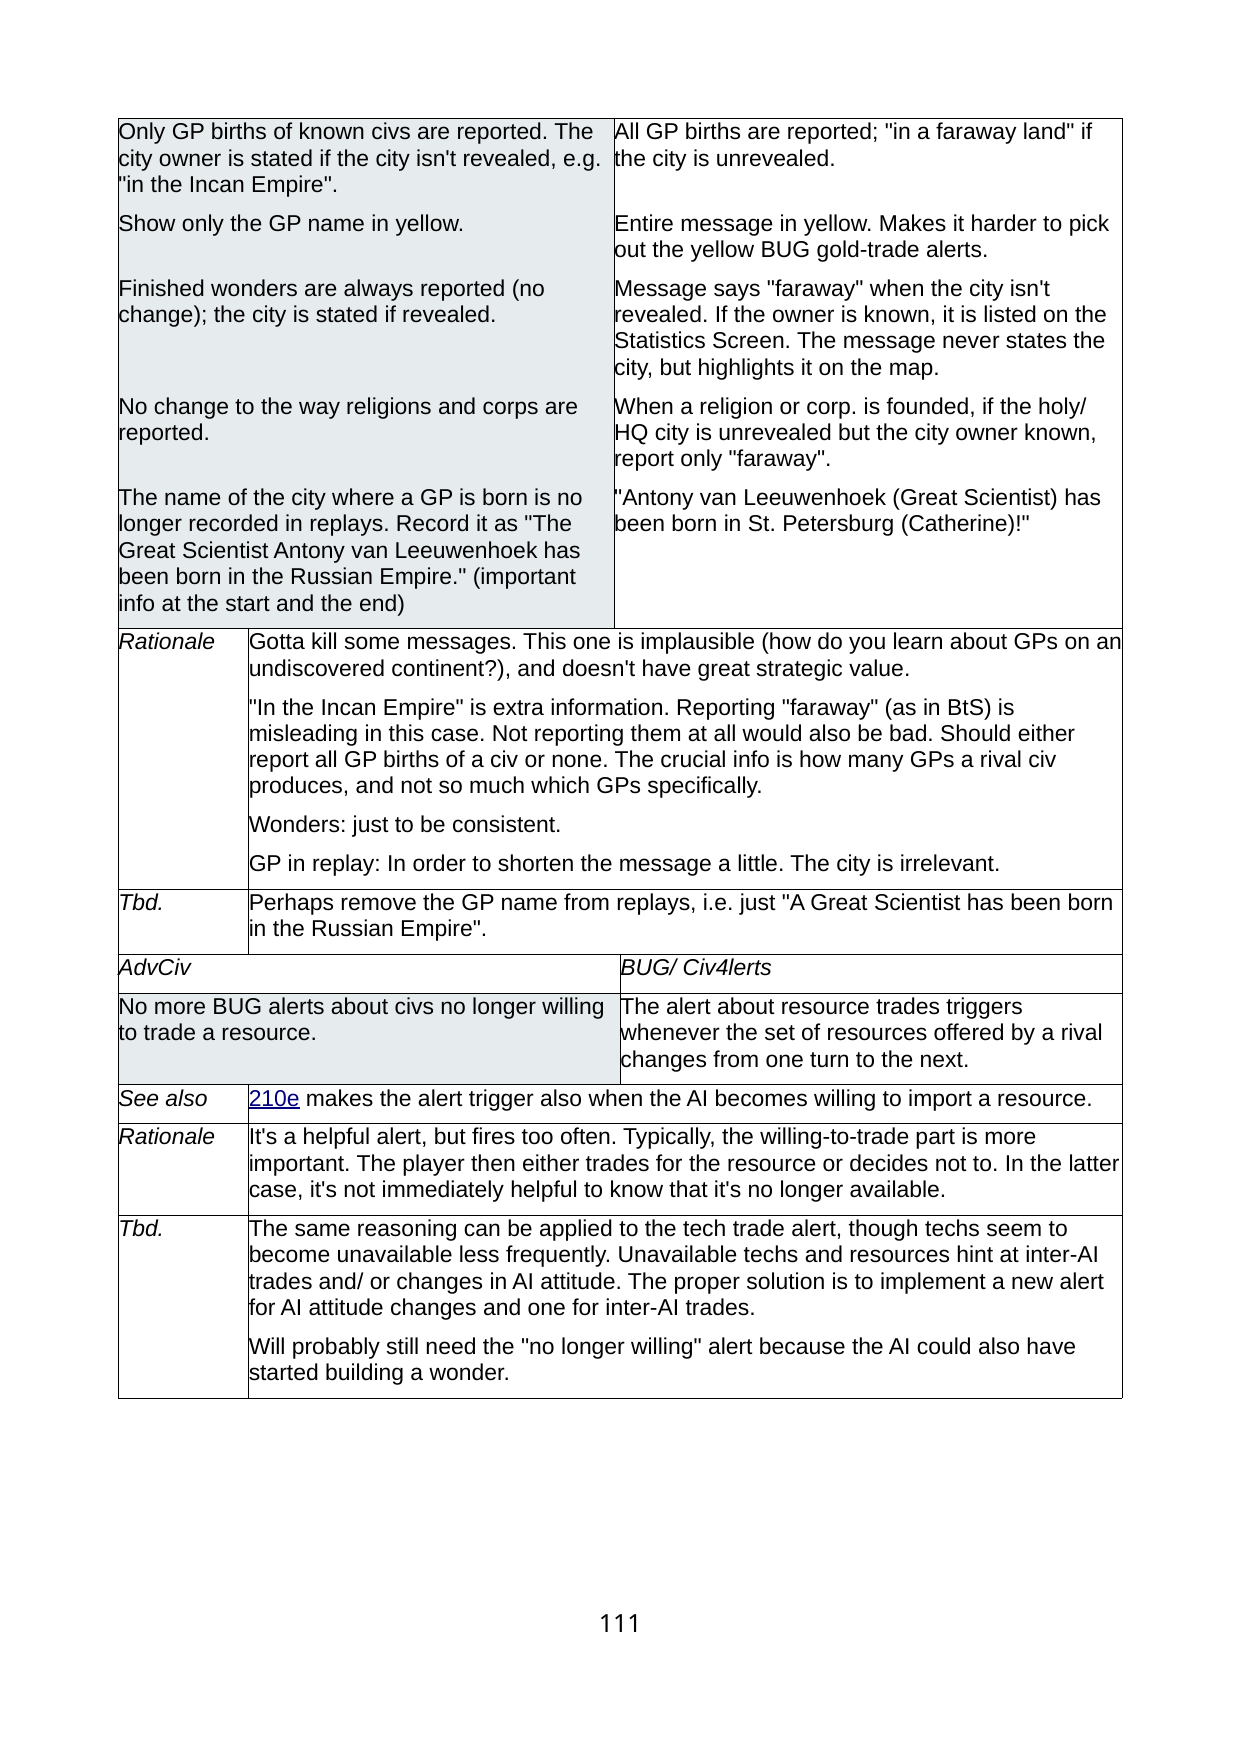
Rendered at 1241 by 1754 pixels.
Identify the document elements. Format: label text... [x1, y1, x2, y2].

table_cell Tbd. [119, 890, 248, 954]
table_cell Rationale [119, 1124, 248, 1215]
table_cell The same reasoning can be applied to the tech trade alert, though techs seem to become unavailable less frequently. Unavailable techs and resources hint at inter-AI trades and/ or changes in AI attitude. The proper solution is to implement a new alert for AI attitude changes and one for inter-AI trades. Will probably still need the "no longer willing" alert because the AI could also have started building a wonder. [249, 1216, 1122, 1398]
table_cell AdvCiv [119, 955, 620, 993]
table_cell Rationale [119, 629, 248, 889]
table_cell No more BUG alerts about civs no longer willing to trade a resource. [119, 994, 620, 1084]
table_cell 210e makes the alert trigger also when the AI becomes willing to import a resource. [249, 1085, 1122, 1123]
table_cell All GP births are reported; "in a faraway land" if the city is unrevealed. Entire message in yellow. Makes it harder to pick out the yellow BUG gold-trade alerts. Message says "faraway" when the city isn't revealed. If the owner is known, it is listed on the Statistics Screen. The message never states the city, but highlights it on the map. When a religion or corp. is founded, if the holy/ HQ city is unrevealed but the city owner known, report only "faraway". "Antony van Leeuwenhoek (Great Scientist) has been born in St. Petersburg (Catherine)!" [615, 119, 1122, 628]
table_cell Gotta kill some messages. This one is implausible (how do you learn about GPs on an undiscovered continent?), and doesn't have great strategic value. "In the Incan Empire" is extra information. Reporting "faraway" (as in BtS) is misleading in this case. Not reporting them at all would also be bad. Should either report all GP births of a civ or none. The crucial info is how many GPs a rival civ produces, and not so much which GPs specifically. Wonders: just to be consistent. GP in replay: In order to shorten the message a little. The city is irrelevant. [249, 629, 1122, 889]
table_cell Only GP births of known civs are reported. The city owner is stated if the city isn't revealed, e.g. "in the Incan Empire". Show only the GP name in yellow. Finished wonders are always reported (no change); the city is stated if revealed. No change to the way religions and corps are reported. The name of the city where a GP is born is no longer recorded in replays. Record it as "The Great Scientist Antony van Leeuwenhoek has been born in the Russian Empire." (important info at the start and the end) [119, 119, 614, 628]
table_cell Perhaps remove the GP name from replays, i.e. just "A Great Scientist has been born in the Russian Empire". [249, 890, 1122, 954]
table_cell Tbd. [119, 1216, 248, 1398]
table_cell It's a helpful alert, but fires too often. Typically, the willing-to-trade part is more important. The player then either trades for the resource or decides not to. In the latter case, it's not immediately helpful to know that it's no longer available. [249, 1124, 1122, 1215]
table_cell BUG/ Civ4lerts [621, 955, 1122, 993]
table_cell The alert about resource trades triggers whenever the set of resources offered by a rival changes from one turn to the next. [621, 994, 1122, 1084]
table_cell See also [119, 1085, 248, 1123]
